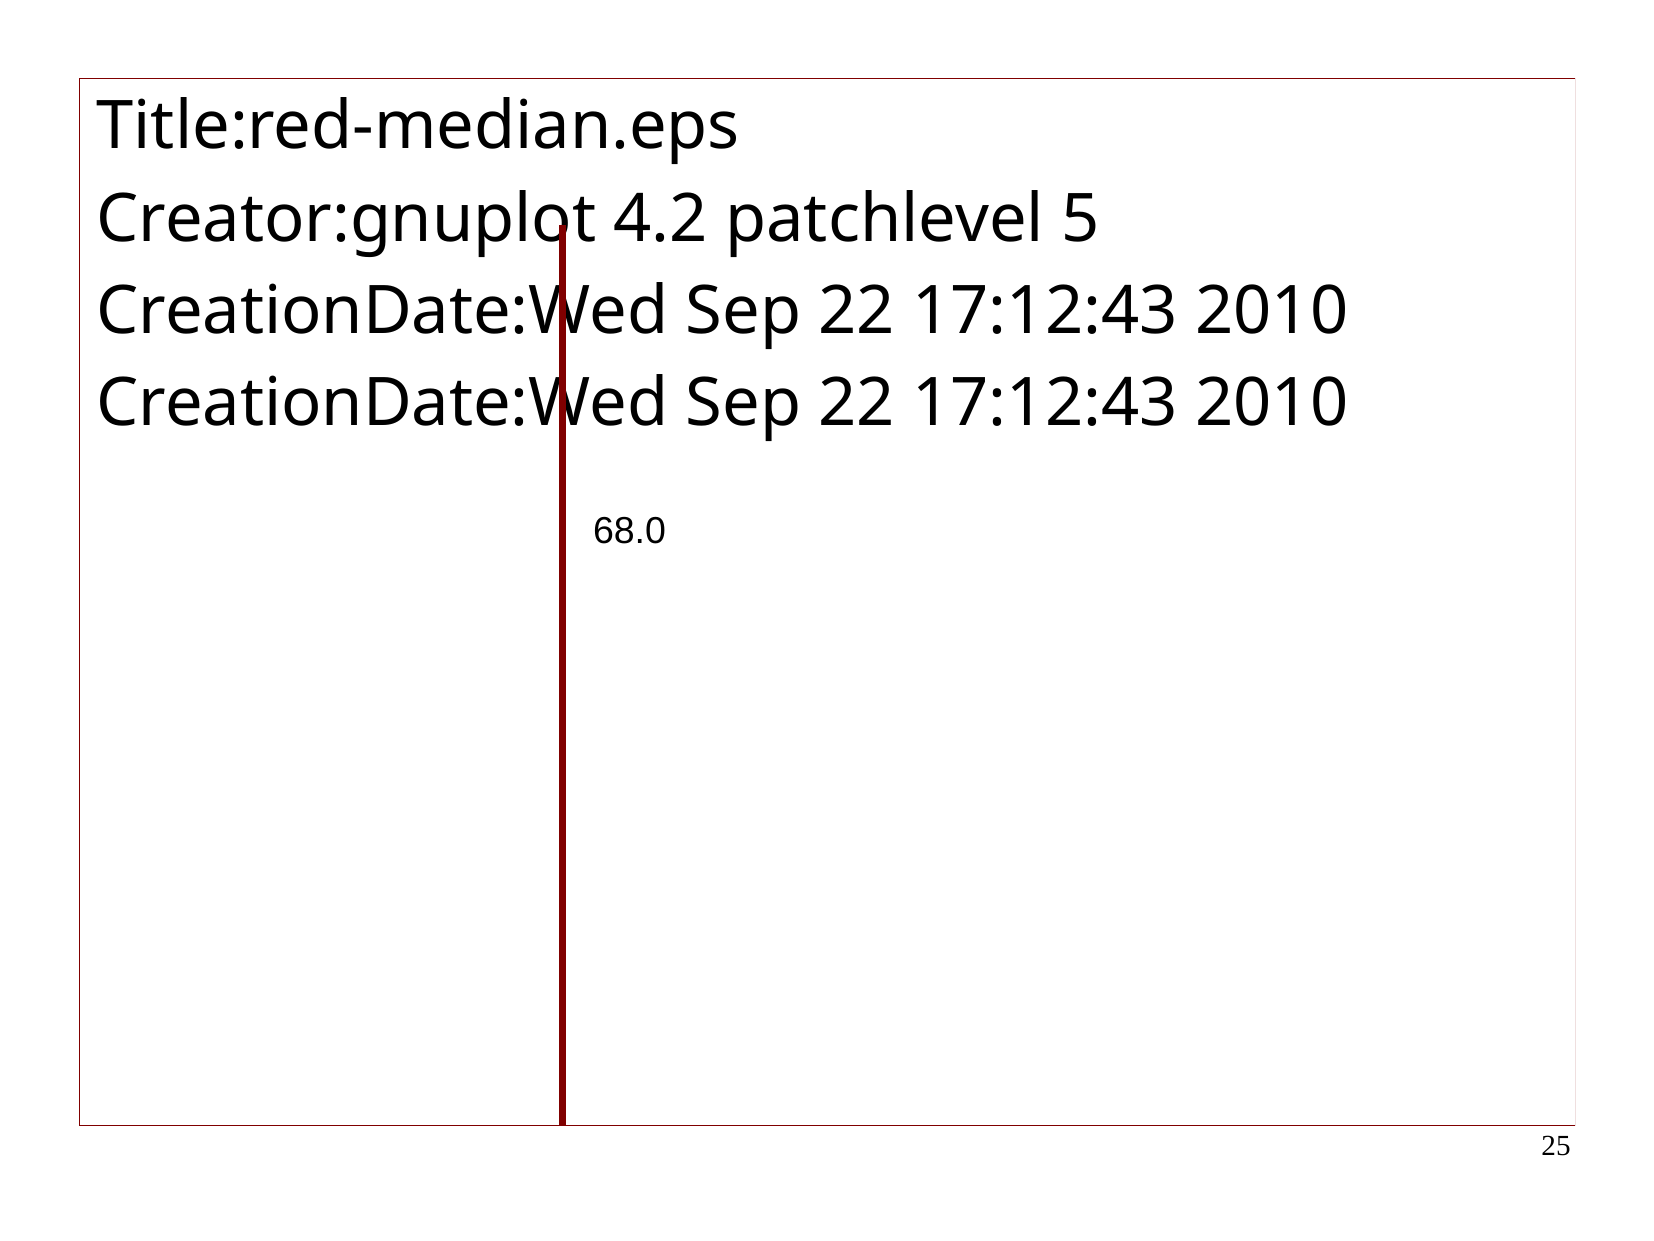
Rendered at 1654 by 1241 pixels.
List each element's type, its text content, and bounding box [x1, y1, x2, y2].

text_box 68.0 [578, 502, 766, 578]
picture [75, 73, 1576, 1126]
